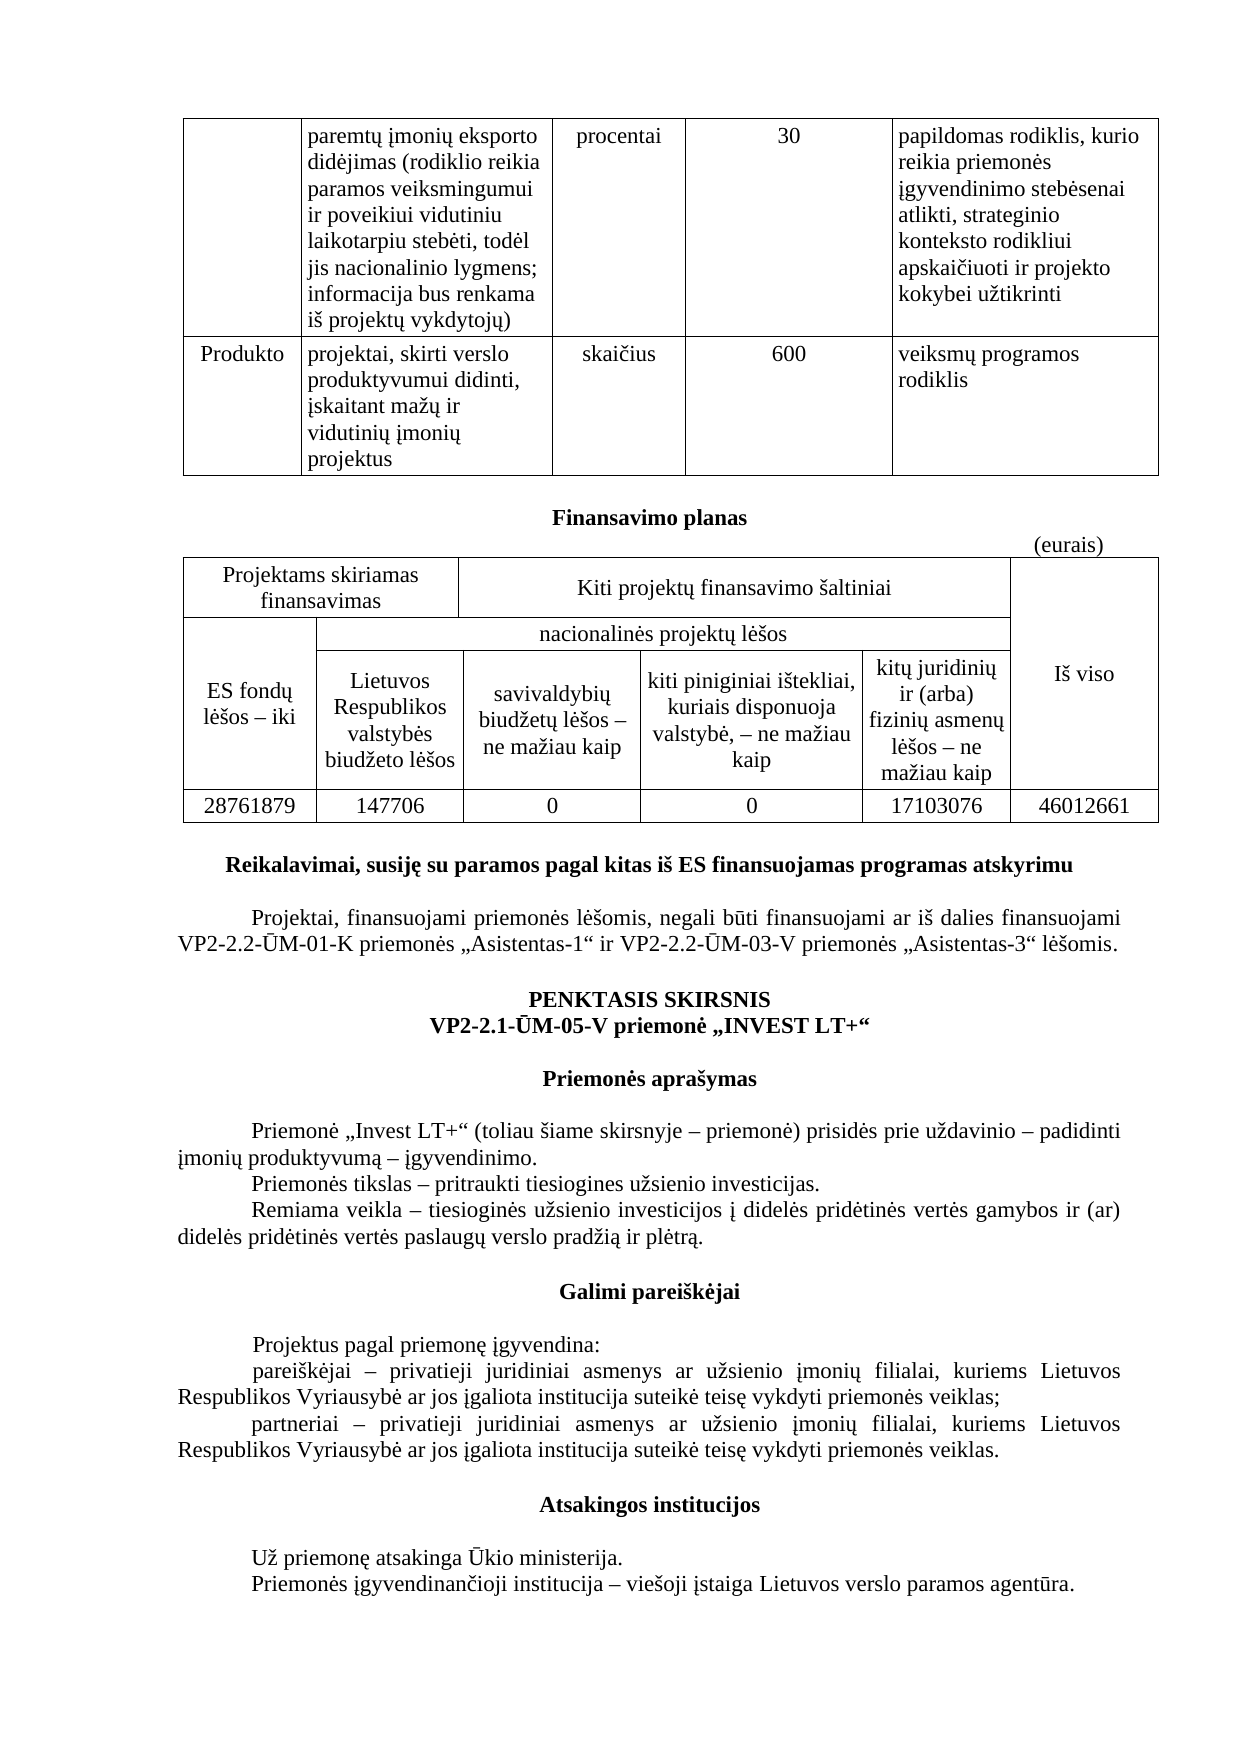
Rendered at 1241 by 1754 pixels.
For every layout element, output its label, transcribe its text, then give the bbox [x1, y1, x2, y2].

table_cell savivaldybių biudžetų lėšos – ne mažiau kaip [464, 651, 640, 788]
text Projektus pagal priemonę įgyvendina: [177, 1331, 1122, 1357]
table_cell 28761879 [184, 790, 316, 822]
table_cell veiksmų programos rodiklis [893, 337, 1158, 474]
text Atsakingos institucijos [177, 1491, 1122, 1517]
table_cell [184, 119, 301, 336]
table_cell 30 [686, 119, 892, 336]
text Finansavimo planas [177, 504, 1122, 531]
table_header Iš viso [1011, 558, 1158, 788]
table_cell nacionalinės projektų lėšos [317, 618, 1010, 650]
table_cell 46012661 [1011, 790, 1158, 822]
text (eurais) [177, 531, 1122, 557]
table_cell procentai [553, 119, 685, 336]
text Priemonės aprašymas [177, 1065, 1122, 1091]
table_cell Produkto [184, 337, 301, 474]
text pareiškėjai – privatieji juridiniai asmenys ar užsienio įmonių filialai, kuriems Lietuvos Respublikos Vyriausybė ar jos įgaliota institucija suteikė teisę vykdyti priemonės veiklas; [177, 1357, 1122, 1410]
text Priemonės tikslas – pritraukti tiesiogines užsienio investicijas. [177, 1170, 1122, 1196]
text Reikalavimai, susiję su paramos pagal kitas iš ES finansuojamas programas atskyrimu [177, 851, 1122, 878]
text Už priemonę atsakinga Ūkio ministerija. [177, 1544, 1122, 1570]
text VP2-2.1-ŪM-05-V priemonė „INVEST LT+“ [177, 1012, 1122, 1038]
text Priemonės įgyvendinančioji institucija – viešoji įstaiga Lietuvos verslo paramos agentūra. [177, 1570, 1122, 1597]
text partneriai – privatieji juridiniai asmenys ar užsienio įmonių filialai, kuriems Lietuvos Respublikos Vyriausybė ar jos įgaliota institucija suteikė teisę vykdyti priemonės veiklas. [177, 1410, 1122, 1462]
text Projektai, finansuojami priemonės lėšomis, negali būti finansuojami ar iš dalies finansuojami VP2-2.2-ŪM-01-K priemonės „Asistentas-1“ ir VP2-2.2-ŪM-03-V priemonės „Asistentas-3“ lėšomis. [177, 904, 1122, 957]
table_cell papildomas rodiklis, kurio reikia priemonės įgyvendinimo stebėsenai atlikti, strateginio konteksto rodikliui apskaičiuoti ir projekto kokybei užtikrinti [893, 119, 1158, 336]
table_cell 17103076 [863, 790, 1010, 822]
table_cell 0 [464, 790, 640, 822]
table_cell 147706 [317, 790, 463, 822]
table_cell skaičius [553, 337, 685, 474]
table_cell 600 [686, 337, 892, 474]
table_cell Lietuvos Respublikos valstybės biudžeto lėšos [317, 651, 463, 788]
table_cell kiti piniginiai ištekliai, kuriais disponuoja valstybė, – ne mažiau kaip [641, 651, 862, 788]
table_cell ES fondų lėšos – iki [184, 618, 316, 788]
text Priemonė „Invest LT+“ (toliau šiame skirsnyje – priemonė) prisidės prie uždavinio – padidinti įmonių produktyvumą – įgyvendinimo. [177, 1117, 1122, 1170]
table_cell projektai, skirti verslo produktyvumui didinti, įskaitant mažų ir vidutinių įmonių projektus [302, 337, 552, 474]
text Galimi pareiškėjai [177, 1278, 1122, 1304]
table_header Projektams skiriamas finansavimas [184, 558, 458, 617]
table_header Kiti projektų finansavimo šaltiniai [459, 558, 1010, 617]
table_cell kitų juridinių ir (arba) fizinių asmenų lėšos – ne mažiau kaip [863, 651, 1010, 788]
text PENKTASIS SKIRSNIS [177, 986, 1122, 1012]
table_cell paremtų įmonių eksporto didėjimas (rodiklio reikia paramos veiksmingumui ir poveikiui vidutiniu laikotarpiu stebėti, todėl jis nacionalinio lygmens; informacija bus renkama iš projektų vykdytojų) [302, 119, 552, 336]
table_cell 0 [641, 790, 862, 822]
text Remiama veikla – tiesioginės užsienio investicijos į didelės pridėtinės vertės gamybos ir (ar) didelės pridėtinės vertės paslaugų verslo pradžią ir plėtrą. [177, 1196, 1122, 1249]
